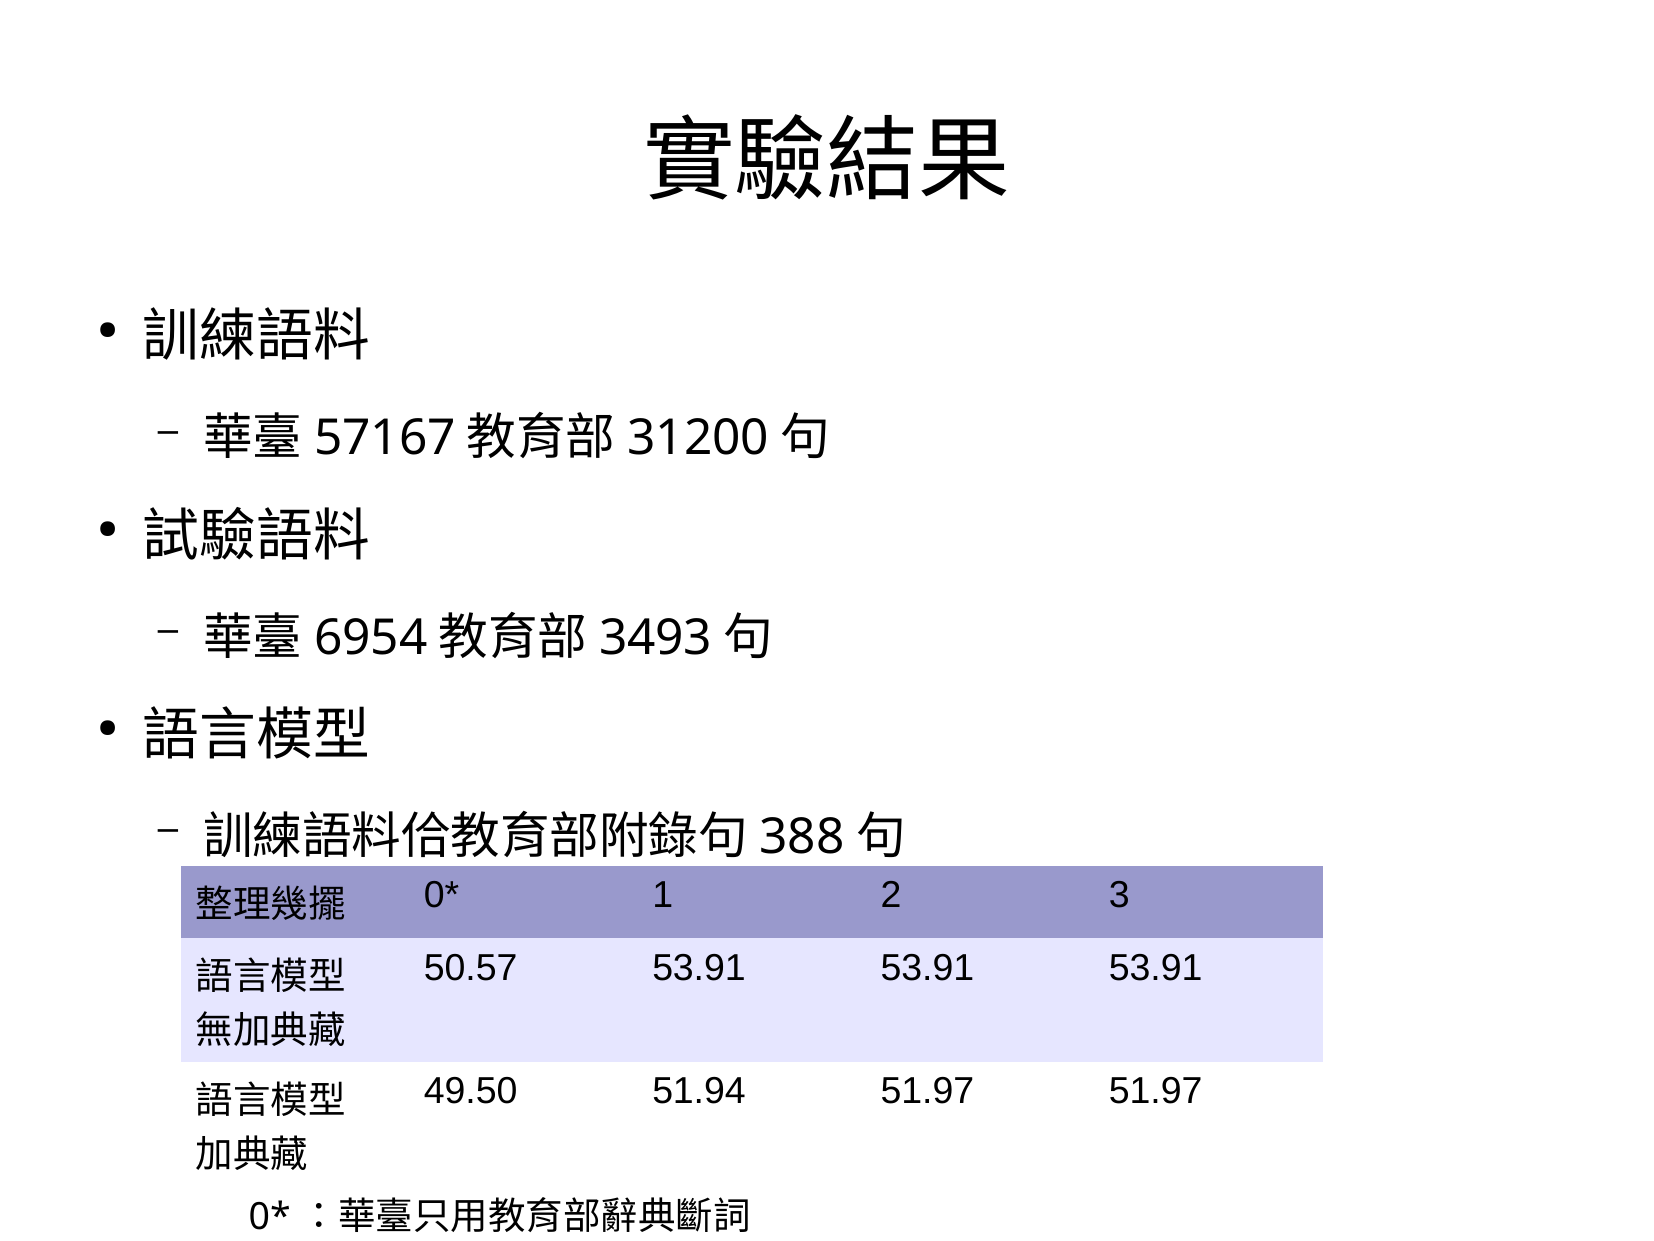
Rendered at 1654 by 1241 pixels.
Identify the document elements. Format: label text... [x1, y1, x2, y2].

text_box 0*：華臺只用教育部辭典斷詞 [233, 1178, 760, 1241]
table_cell 51.97 [1094, 1062, 1323, 1186]
table_header 1 [638, 866, 866, 938]
table_header 3 [1094, 866, 1323, 938]
table_header 0* [409, 866, 638, 938]
table_cell 49.50 [409, 1062, 638, 1178]
table_cell 語言模型 無加典藏 [181, 938, 409, 1062]
table_cell 語言模型 加典藏 [181, 1062, 409, 1186]
table_cell 53.91 [1094, 938, 1323, 1062]
list 訓練語料 華臺57167教育部31200句 試驗語料 華臺6954教育部3493句 語言模型 訓練語料佮教育部附錄句388句 [82, 290, 1538, 871]
table_cell 50.57 [409, 938, 638, 1062]
table_cell 51.97 [866, 1062, 1094, 1186]
table_cell 53.91 [866, 938, 1094, 1062]
table_header 整理幾擺 [181, 866, 409, 938]
table_cell 51.94 [638, 1062, 866, 1186]
table_cell 53.91 [638, 938, 866, 1062]
table_header 2 [866, 866, 1094, 938]
title 實驗結果 [82, 49, 1571, 257]
